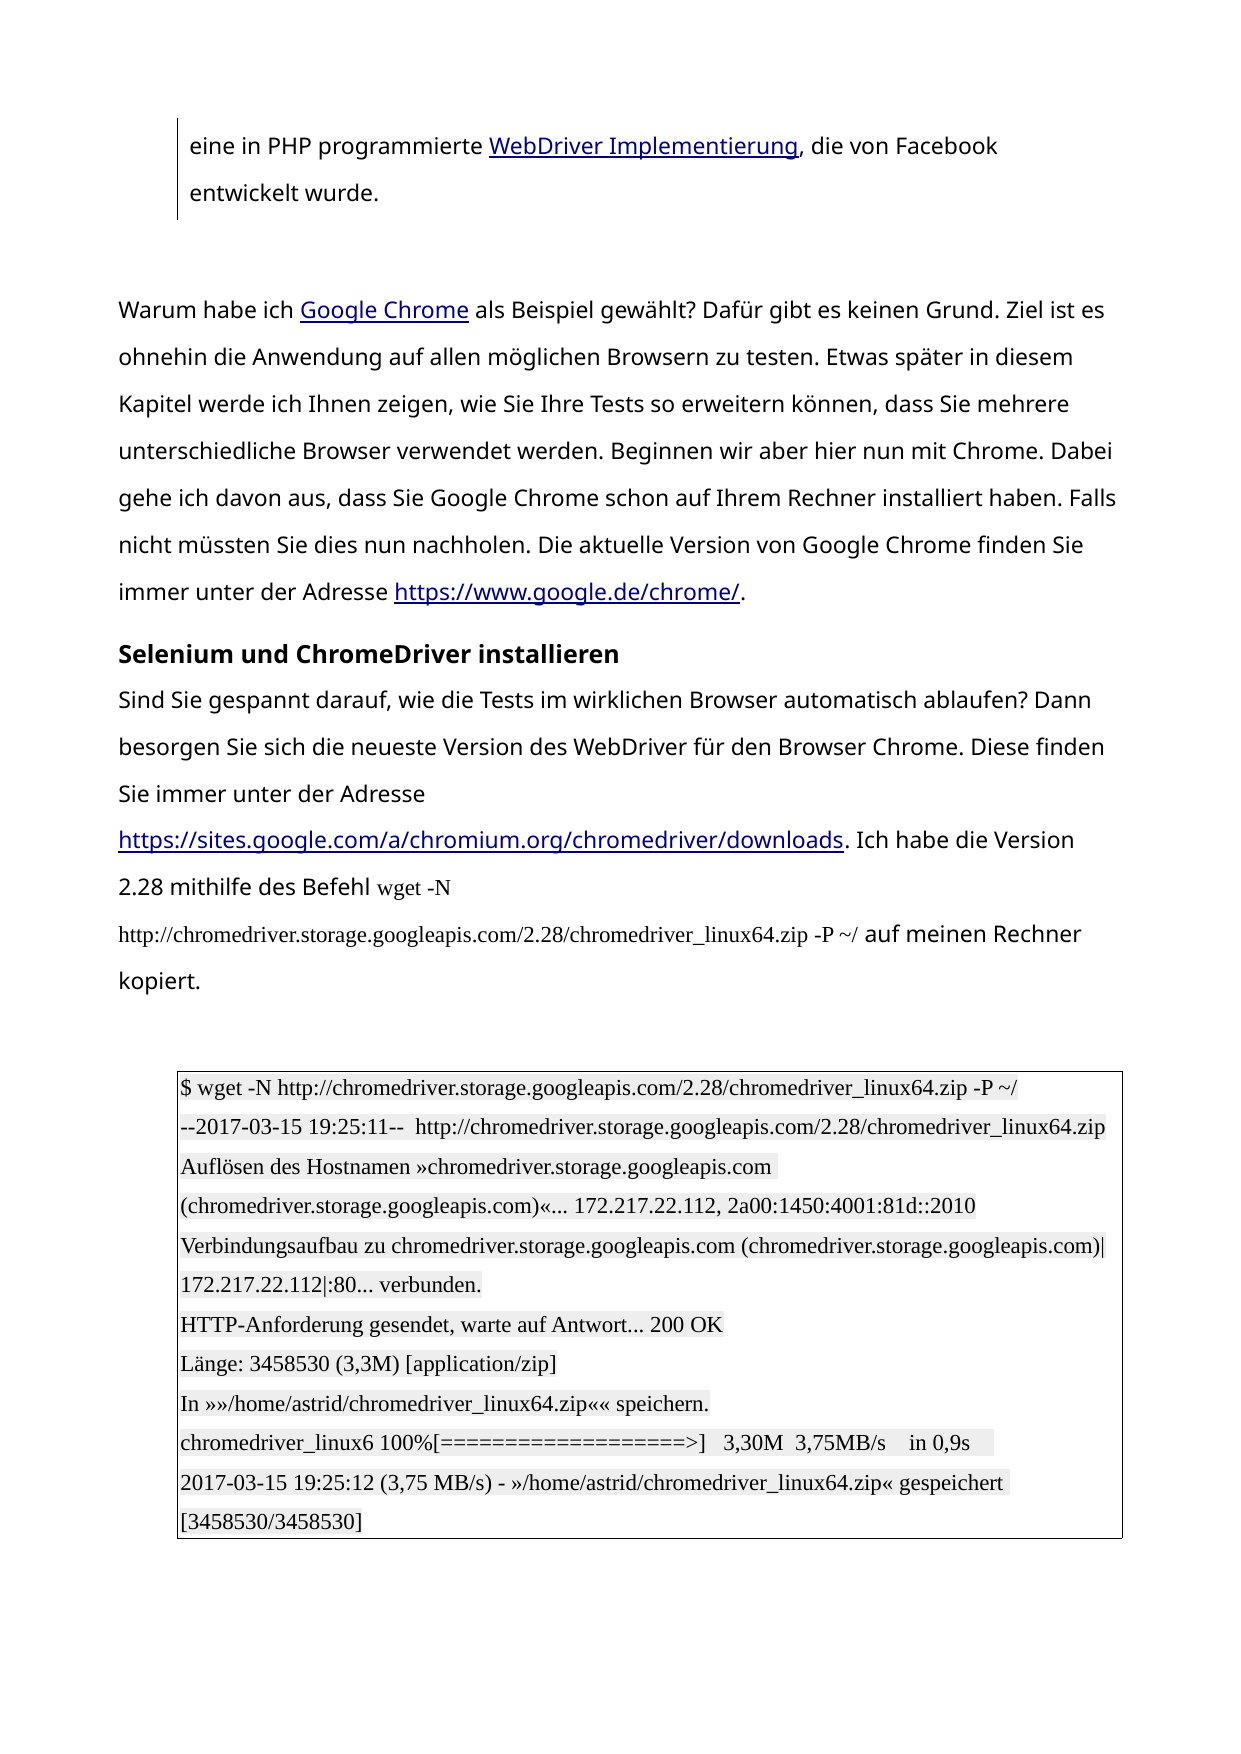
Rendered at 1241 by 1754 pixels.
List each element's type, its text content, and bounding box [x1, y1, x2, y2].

text Sind Sie gespannt darauf, wie die Tests im wirklichen Browser automatisch ablaufen? Dann besorgen Sie sich die neueste Version des WebDriver für den Browser Chrome. Diese finden Sie immer unter der Adresse https://sites.google.com/a/chromium.org/chromedriver/downloads. Ich habe die Version 2.28 mithilfe des Befehl wget -N http://chromedriver.storage.googleapis.com/2.28/chromedriver_linux64.zip -P ~/ auf meinen Rechner kopiert. [118, 684, 1122, 996]
text Warum habe ich Google Chrome als Beispiel gewählt? Dafür gibt es keinen Grund. Ziel ist es ohnehin die Anwendung auf allen möglichen Browsern zu testen. Etwas später in diesem Kapitel werde ich Ihnen zeigen, wie Sie Ihre Tests so erweitern können, dass Sie mehrere unterschiedliche Browser verwendet werden. Beginnen wir aber hier nun mit Chrome. Dabei gehe ich davon aus, dass Sie Google Chrome schon auf Ihrem Rechner installiert haben. Falls nicht müssten Sie dies nun nachholen. Die aktuelle Version von Google Chrome finden Sie immer unter der Adresse https://www.google.de/chrome/. [118, 294, 1122, 607]
text $ wget -N http://chromedriver.storage.googleapis.com/2.28/chromedriver_linux64.zip -P ~/ --2017-03-15 19:25:11-- http://chromedriver.storage.googleapis.com/2.28/chromedriver_linux64.zip Auflösen des Hostnamen »chromedriver.storage.googleapis.com (chromedriver.storage.googleapis.com)«... 172.217.22.112, 2a00:1450:4001:81d::2010 Verbindungsaufbau zu chromedriver.storage.googleapis.com (chromedriver.storage.googleapis.com)|172.217.22.112|:80... verbunden. HTTP-Anforderung gesendet, warte auf Antwort... 200 OK Länge: 3458530 (3,3M) [application/zip] In »»/home/astrid/chromedriver_linux64.zip«« speichern. chromedriver_linux6 100%[===================>] 3,30M 3,75MB/s in 0,9s 2017-03-15 19:25:12 (3,75 MB/s) - »/home/astrid/chromedriver_linux64.zip« gespeichert [3458530/3458530] [178, 1072, 1122, 1538]
text eine in PHP programmierte WebDriver Implementierung, die von Facebook entwickelt wurde. [178, 118, 1122, 220]
subtitle Selenium und ChromeDriver installieren [118, 637, 1122, 671]
